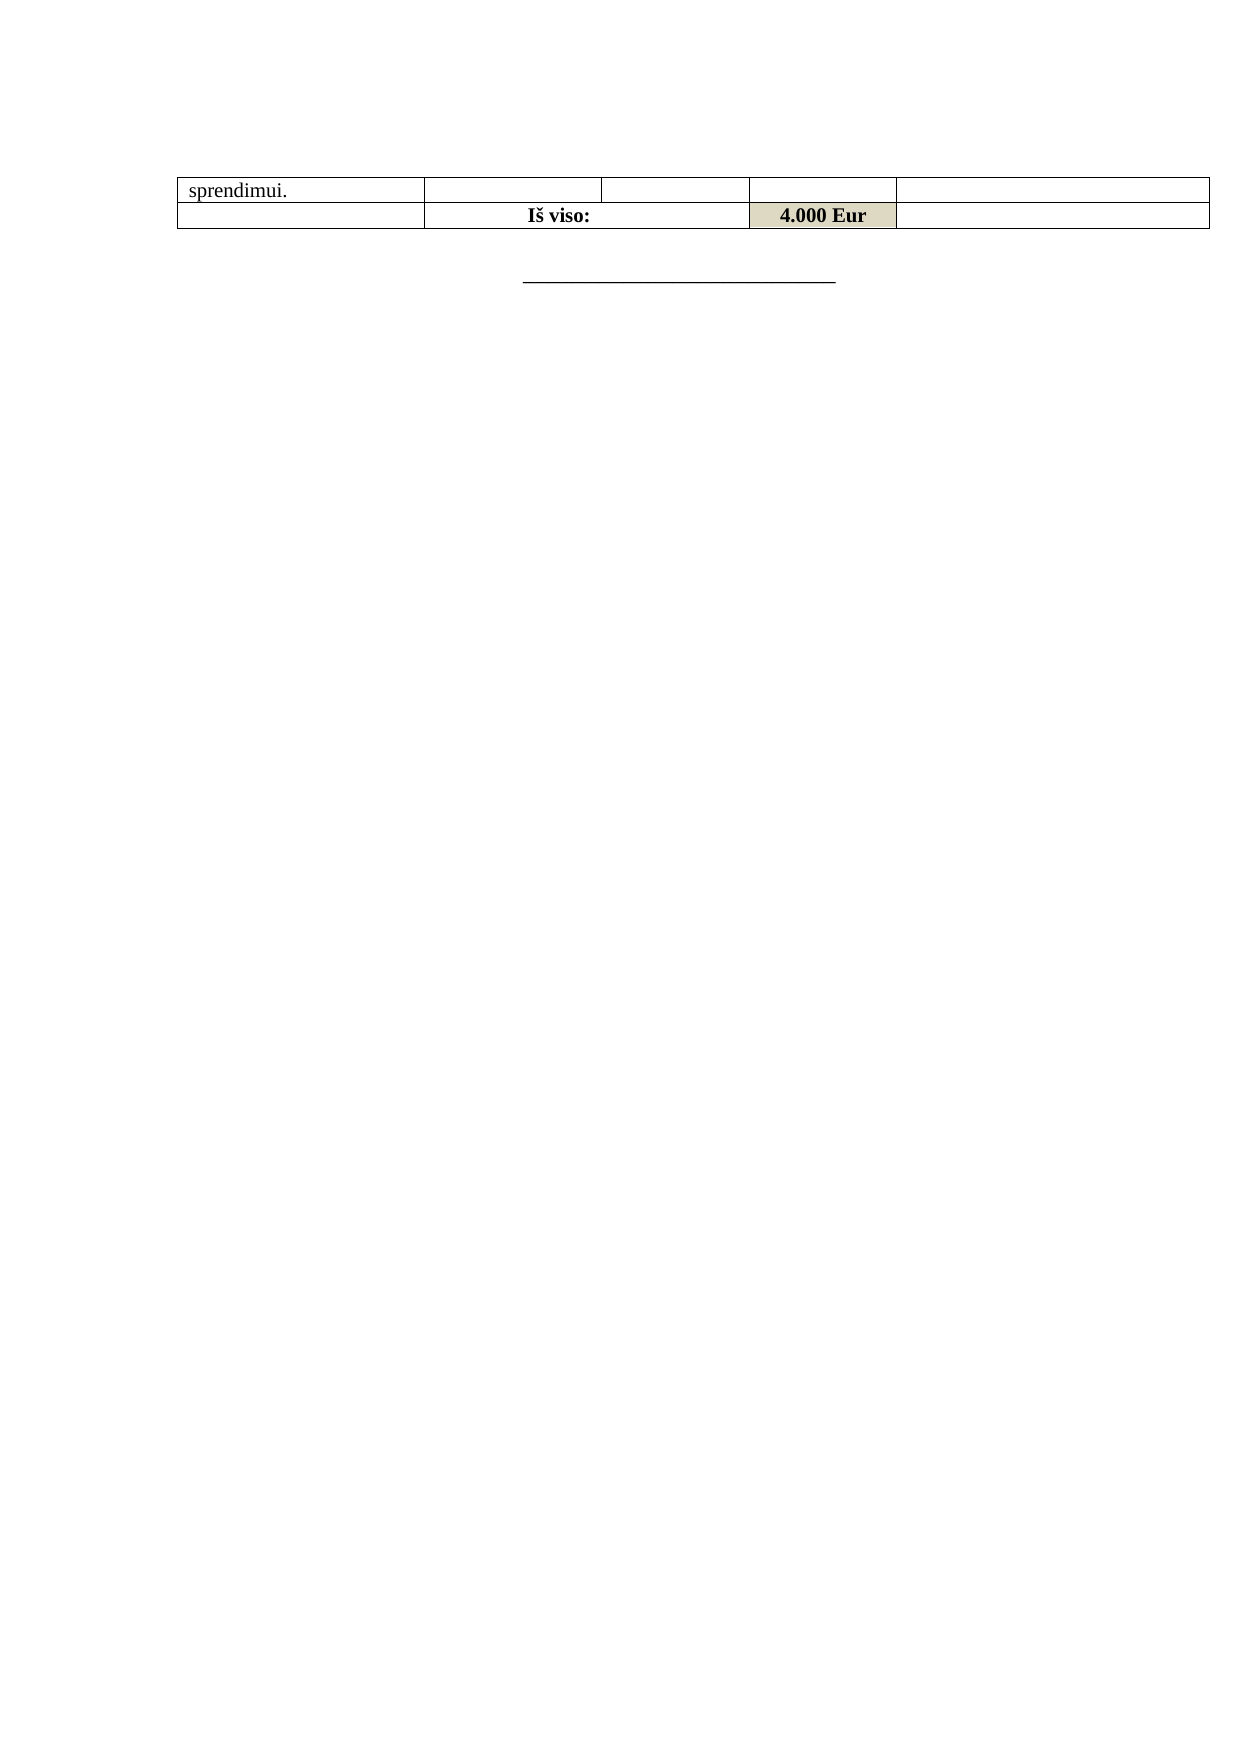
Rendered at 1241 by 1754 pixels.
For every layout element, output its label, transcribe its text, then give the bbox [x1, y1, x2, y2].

table_cell - [750, 178, 896, 202]
table_cell Iš viso: [425, 203, 602, 227]
table_cell [178, 203, 424, 227]
table_cell [602, 178, 749, 202]
table_cell [425, 178, 601, 202]
table_cell sprendimui. [178, 178, 424, 202]
table_cell [897, 178, 1209, 202]
text _________________________ [177, 257, 1181, 286]
table_cell 4.000 Eur [750, 203, 896, 227]
table_cell [897, 203, 1209, 227]
table_cell [602, 203, 749, 227]
